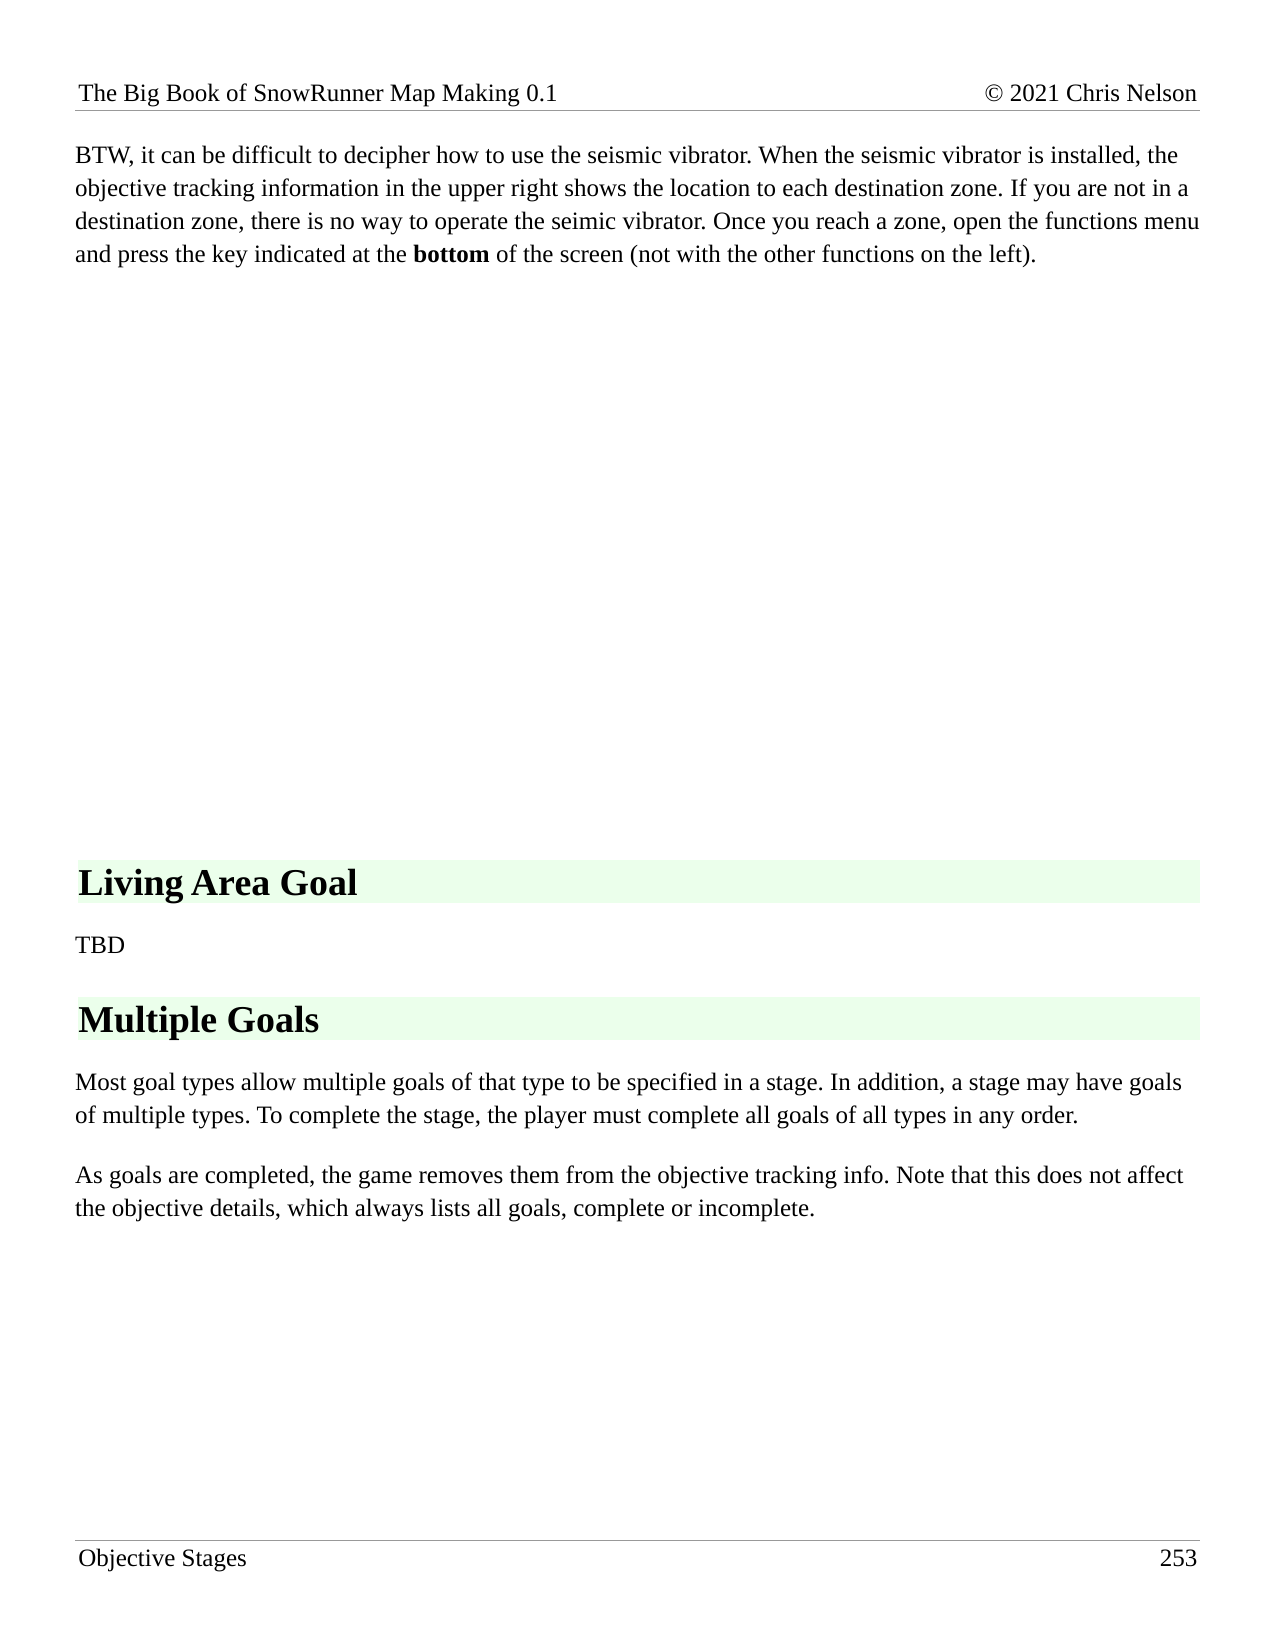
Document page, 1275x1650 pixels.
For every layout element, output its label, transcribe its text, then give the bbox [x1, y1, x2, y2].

text BTW, it can be difficult to decipher how to use the seismic vibrator. When the seismic vibrator is installed, the objective tracking information in the upper right shows the location to each destination zone. If you are not in a destination zone, there is no way to operate the seimic vibrator. Once you reach a zone, open the functions menu and press the key indicated at the bottom of the screen (not with the other functions on the left). [75, 140, 1200, 268]
subtitle Multiple Goals [78, 997, 1200, 1040]
text As goals are completed, the game removes them from the objective tracking info. Note that this does not affect the objective details, which always lists all goals, complete or incomplete. [75, 1160, 1200, 1222]
subtitle Living Area Goal [78, 860, 1200, 903]
text TBD [75, 931, 1200, 959]
text Most goal types allow multiple goals of that type to be specified in a stage. In addition, a stage may have goals of multiple types. To complete the stage, the player must complete all goals of all types in any order. [75, 1067, 1200, 1129]
